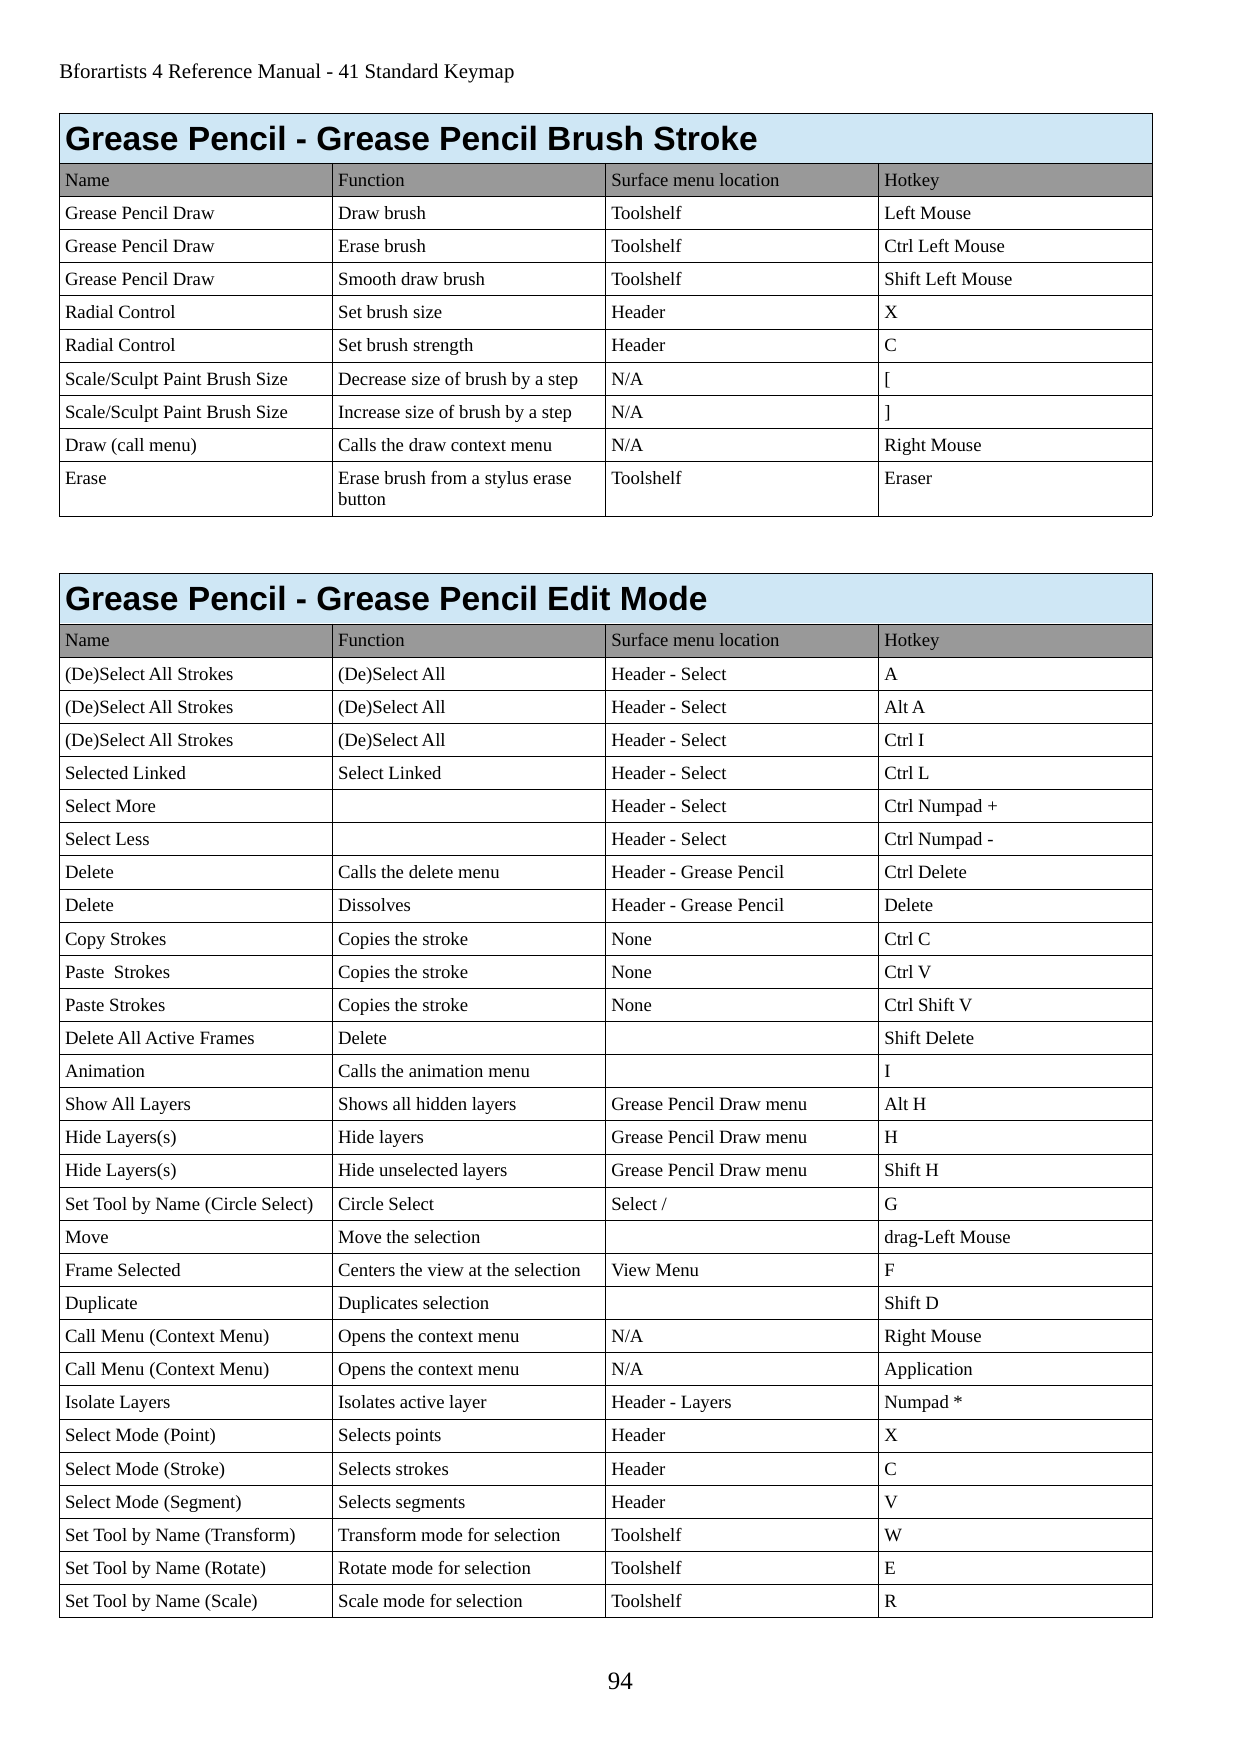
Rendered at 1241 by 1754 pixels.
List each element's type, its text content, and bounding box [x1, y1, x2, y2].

table_cell W [879, 1519, 1152, 1551]
table_cell Ctrl L [879, 757, 1152, 789]
table_cell Name [60, 625, 332, 657]
table_cell Scale mode for selection [333, 1585, 605, 1617]
table_cell Grease Pencil Draw menu [606, 1121, 878, 1153]
table_cell [606, 1221, 878, 1253]
table_cell N/A [606, 363, 878, 395]
table_cell Header - Select [606, 757, 878, 789]
table_cell Calls the draw context menu [333, 429, 605, 461]
table_cell C [879, 330, 1152, 362]
table_cell Application [879, 1353, 1152, 1385]
table_cell Radial Control [60, 296, 332, 328]
table_cell Select Linked [333, 757, 605, 789]
table_cell Toolshelf [606, 197, 878, 229]
table_cell Header [606, 1486, 878, 1518]
table_cell Selected Linked [60, 757, 332, 789]
table_cell Hide Layers(s) [60, 1121, 332, 1153]
table_cell Select More [60, 790, 332, 822]
table_cell Ctrl Numpad - [879, 823, 1152, 855]
table_cell Header - Select [606, 823, 878, 855]
table_cell Shift Left Mouse [879, 263, 1152, 295]
table_cell Header - Layers [606, 1386, 878, 1418]
table_cell Name [60, 164, 332, 196]
table_cell Ctrl C [879, 923, 1152, 955]
table_cell Scale/Sculpt Paint Brush Size [60, 396, 332, 428]
table_cell Header [606, 330, 878, 362]
table_cell Call Menu (Context Menu) [60, 1353, 332, 1385]
table_cell Delete [60, 890, 332, 922]
table_cell Select Mode (Segment) [60, 1486, 332, 1518]
table_cell Hide unselected layers [333, 1155, 605, 1187]
table_cell Delete All Active Frames [60, 1022, 332, 1054]
table_cell Toolshelf [606, 263, 878, 295]
table_cell Toolshelf [606, 462, 878, 516]
table_cell Move the selection [333, 1221, 605, 1253]
table_cell Set Tool by Name (Transform) [60, 1519, 332, 1551]
table_cell Header - Select [606, 790, 878, 822]
table_cell Set Tool by Name (Scale) [60, 1585, 332, 1617]
table_cell Selects points [333, 1420, 605, 1452]
table_cell [ [879, 363, 1152, 395]
table_cell (De)Select All [333, 658, 605, 690]
table_cell Function [333, 164, 605, 196]
table_cell Duplicates selection [333, 1287, 605, 1319]
table_cell Toolshelf [606, 1585, 878, 1617]
table_cell Smooth draw brush [333, 263, 605, 295]
table_cell Copies the stroke [333, 956, 605, 988]
table_cell Select / [606, 1188, 878, 1220]
table_cell Grease Pencil Draw menu [606, 1088, 878, 1120]
table_cell Ctrl Numpad + [879, 790, 1152, 822]
table_cell [606, 1287, 878, 1319]
table_cell Erase brush [333, 230, 605, 262]
table_cell Alt H [879, 1088, 1152, 1120]
table_cell Header - Select [606, 724, 878, 756]
table_cell N/A [606, 1320, 878, 1352]
table_cell H [879, 1121, 1152, 1153]
table_cell Frame Selected [60, 1254, 332, 1286]
table_cell Left Mouse [879, 197, 1152, 229]
table_cell Shift Delete [879, 1022, 1152, 1054]
table_cell Header [606, 1420, 878, 1452]
table_cell Hotkey [879, 625, 1152, 657]
table_cell [333, 823, 605, 855]
table_cell Selects segments [333, 1486, 605, 1518]
table_cell F [879, 1254, 1152, 1286]
table_cell Surface menu location [606, 164, 878, 196]
table_cell Select Mode (Point) [60, 1420, 332, 1452]
table_cell Header - Grease Pencil [606, 890, 878, 922]
table_cell Toolshelf [606, 1519, 878, 1551]
table_cell Grease Pencil Draw menu [606, 1155, 878, 1187]
table_cell Toolshelf [606, 1552, 878, 1584]
table_cell Copy Strokes [60, 923, 332, 955]
table_cell Draw (call menu) [60, 429, 332, 461]
table_cell Grease Pencil Draw [60, 230, 332, 262]
table_cell Ctrl I [879, 724, 1152, 756]
table_cell A [879, 658, 1152, 690]
table_cell Duplicate [60, 1287, 332, 1319]
table_cell Surface menu location [606, 625, 878, 657]
table_cell Show All Layers [60, 1088, 332, 1120]
table_cell Delete [60, 856, 332, 888]
table_cell Copies the stroke [333, 989, 605, 1021]
table_cell Isolate Layers [60, 1386, 332, 1418]
table_cell Toolshelf [606, 230, 878, 262]
table_cell Eraser [879, 462, 1152, 516]
table_cell Opens the context menu [333, 1353, 605, 1385]
table_cell R [879, 1585, 1152, 1617]
table_cell Header - Select [606, 691, 878, 723]
table_cell C [879, 1453, 1152, 1485]
table_cell Erase [60, 462, 332, 516]
table_cell Selects strokes [333, 1453, 605, 1485]
table_cell Grease Pencil Draw [60, 197, 332, 229]
table_cell (De)Select All Strokes [60, 691, 332, 723]
table_cell Dissolves [333, 890, 605, 922]
table_header Grease Pencil - Grease Pencil Edit Mode [60, 574, 1152, 623]
table_cell Set Tool by Name (Circle Select) [60, 1188, 332, 1220]
table_cell Grease Pencil Draw [60, 263, 332, 295]
table_cell Calls the delete menu [333, 856, 605, 888]
table_cell Shows all hidden layers [333, 1088, 605, 1120]
table_cell Ctrl V [879, 956, 1152, 988]
table_cell E [879, 1552, 1152, 1584]
table_cell None [606, 923, 878, 955]
table_cell Right Mouse [879, 1320, 1152, 1352]
table_cell Paste Strokes [60, 956, 332, 988]
table_cell None [606, 989, 878, 1021]
table_cell Select Less [60, 823, 332, 855]
table_cell (De)Select All Strokes [60, 658, 332, 690]
table_cell Set brush size [333, 296, 605, 328]
table_cell drag-Left Mouse [879, 1221, 1152, 1253]
table_cell Draw brush [333, 197, 605, 229]
table_cell Alt A [879, 691, 1152, 723]
table_cell [606, 1022, 878, 1054]
table_cell Paste Strokes [60, 989, 332, 1021]
table_cell Isolates active layer [333, 1386, 605, 1418]
table_cell Copies the stroke [333, 923, 605, 955]
table_cell Ctrl Left Mouse [879, 230, 1152, 262]
table_cell Set brush strength [333, 330, 605, 362]
table_cell View Menu [606, 1254, 878, 1286]
table_cell Radial Control [60, 330, 332, 362]
table_cell Delete [879, 890, 1152, 922]
table_cell (De)Select All [333, 691, 605, 723]
table_cell Hotkey [879, 164, 1152, 196]
table_header Grease Pencil - Grease Pencil Brush Stroke [60, 114, 1152, 163]
table_cell Header - Grease Pencil [606, 856, 878, 888]
table_cell [333, 790, 605, 822]
table_cell Opens the context menu [333, 1320, 605, 1352]
table_cell Function [333, 625, 605, 657]
table_cell G [879, 1188, 1152, 1220]
table_cell Shift D [879, 1287, 1152, 1319]
table_cell None [606, 956, 878, 988]
table_cell I [879, 1055, 1152, 1087]
table_cell Decrease size of brush by a step [333, 363, 605, 395]
table_cell Header [606, 296, 878, 328]
table_cell (De)Select All Strokes [60, 724, 332, 756]
table_cell X [879, 1420, 1152, 1452]
table_cell Increase size of brush by a step [333, 396, 605, 428]
table_cell Numpad * [879, 1386, 1152, 1418]
table_cell Erase brush from a stylus erase button [333, 462, 605, 516]
table_cell Shift H [879, 1155, 1152, 1187]
table_cell Header [606, 1453, 878, 1485]
table_cell Right Mouse [879, 429, 1152, 461]
table_cell Centers the view at the selection [333, 1254, 605, 1286]
table_cell Transform mode for selection [333, 1519, 605, 1551]
table_cell V [879, 1486, 1152, 1518]
table_cell Delete [333, 1022, 605, 1054]
table_cell Set Tool by Name (Rotate) [60, 1552, 332, 1584]
table_cell Select Mode (Stroke) [60, 1453, 332, 1485]
table_cell Move [60, 1221, 332, 1253]
table_cell X [879, 296, 1152, 328]
table_cell N/A [606, 396, 878, 428]
table_cell N/A [606, 429, 878, 461]
table_cell Hide Layers(s) [60, 1155, 332, 1187]
table_cell N/A [606, 1353, 878, 1385]
table_cell (De)Select All [333, 724, 605, 756]
table_cell Ctrl Shift V [879, 989, 1152, 1021]
table_cell Rotate mode for selection [333, 1552, 605, 1584]
table_cell Hide layers [333, 1121, 605, 1153]
table_cell Call Menu (Context Menu) [60, 1320, 332, 1352]
table_cell Animation [60, 1055, 332, 1087]
table_cell Calls the animation menu [333, 1055, 605, 1087]
table_cell Ctrl Delete [879, 856, 1152, 888]
table_cell Header - Select [606, 658, 878, 690]
table_cell Scale/Sculpt Paint Brush Size [60, 363, 332, 395]
table_cell Circle Select [333, 1188, 605, 1220]
table_cell ] [879, 396, 1152, 428]
table_cell [606, 1055, 878, 1087]
